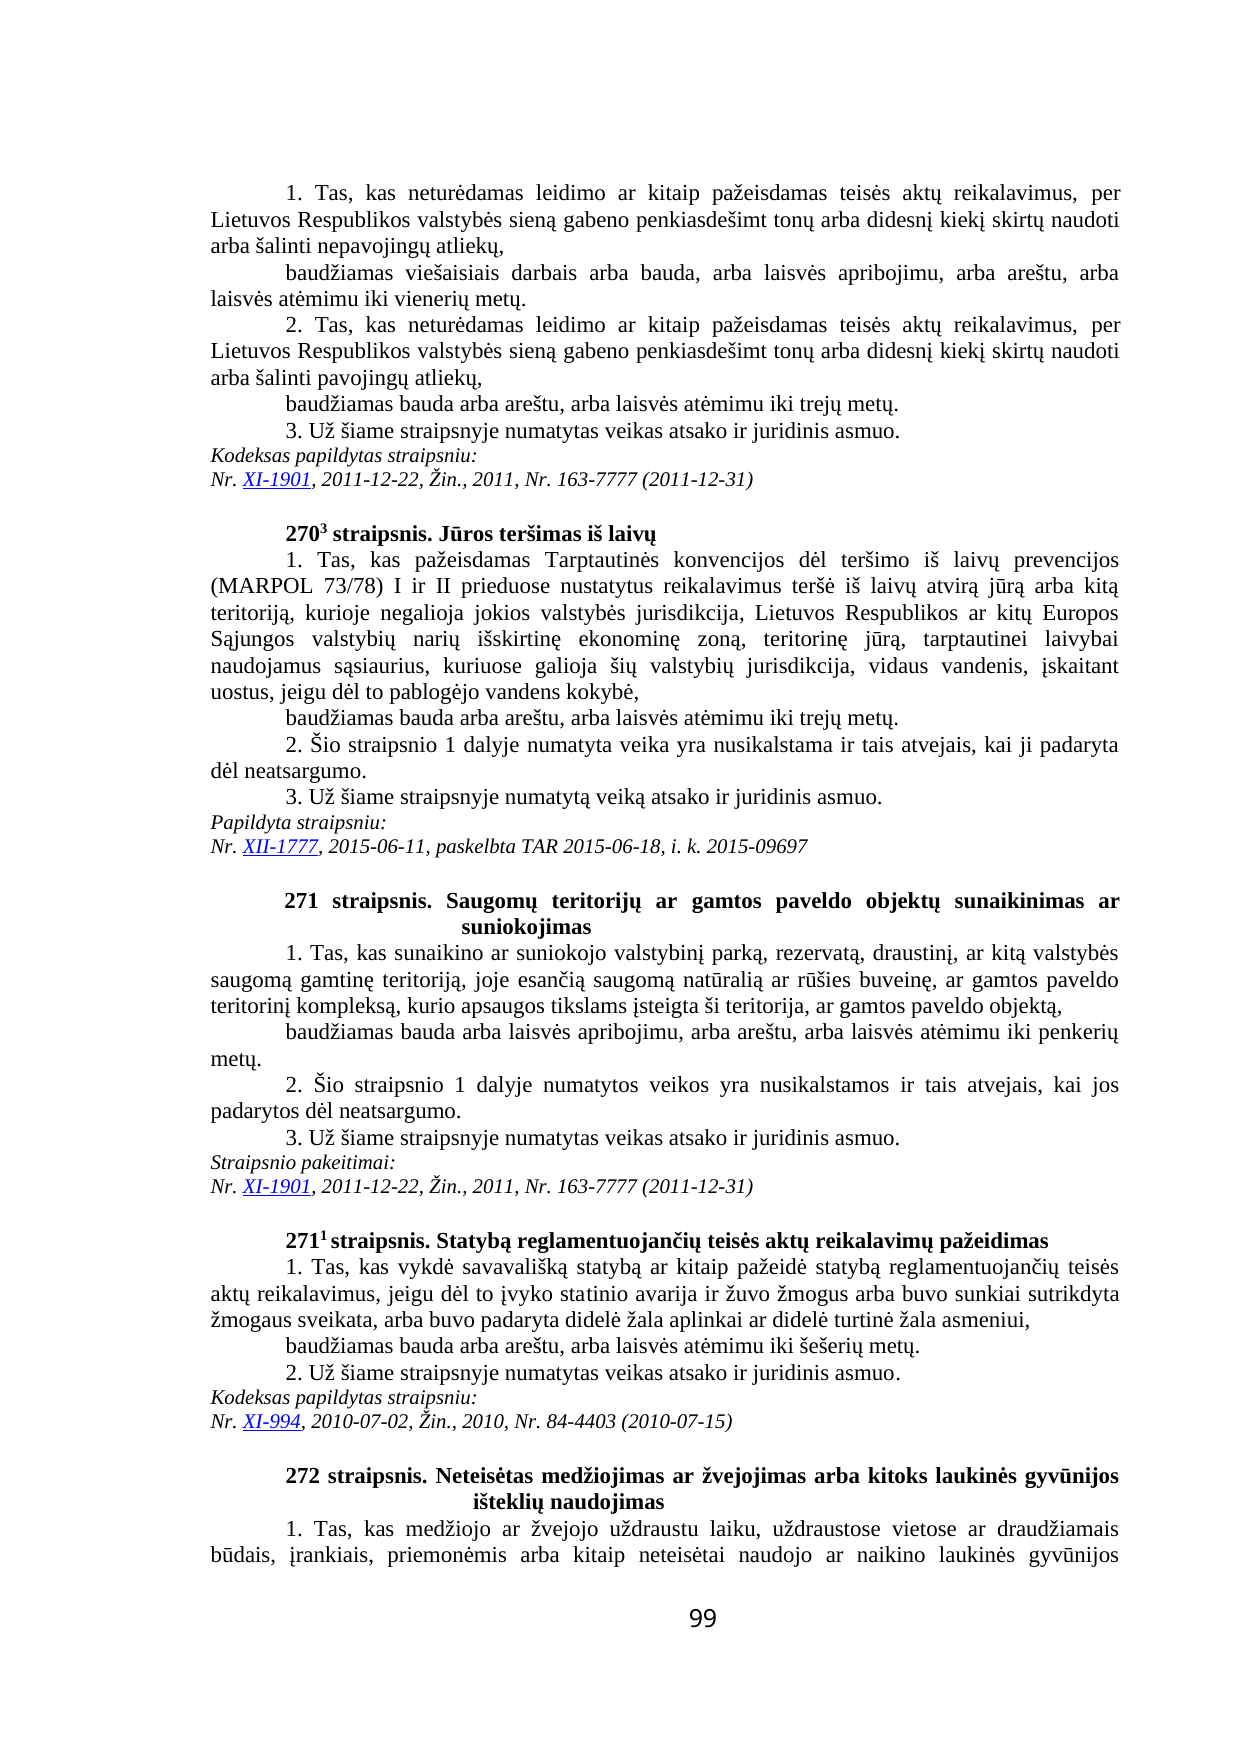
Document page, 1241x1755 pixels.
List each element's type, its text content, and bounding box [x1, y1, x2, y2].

text 1. Tas, kas medžiojo ar žvejojo uždraustu laiku, uždraustose vietose ar draudžiamais būdais, įrankiais, priemonėmis arba kitaip neteisėtai naudojo ar naikino laukinės gyvūnijos [210, 1515, 1120, 1567]
text 2. Šio straipsnio 1 dalyje numatytos veikos yra nusikalstamos ir tais atvejais, kai jos padarytos dėl neatsargumo. [210, 1071, 1120, 1124]
text Kodeksas papildytas straipsniu: [210, 443, 1120, 467]
text 3. Už šiame straipsnyje numatytas veikas atsako ir juridinis asmuo. [210, 417, 1120, 443]
text Kodeksas papildytas straipsniu: [210, 1385, 1120, 1409]
text 3. Už šiame straipsnyje numatytas veikas atsako ir juridinis asmuo. [210, 1124, 1120, 1150]
text 2711 straipsnis. Statybą reglamentuojančių teisės aktų reikalavimų pažeidimas [285, 1227, 1120, 1253]
text 2. Už šiame straipsnyje numatytas veikas atsako ir juridinis asmuo. [210, 1359, 1120, 1385]
text Nr. XI-1901, 2011-12-22, Žin., 2011, Nr. 163-7777 (2011-12-31) [210, 1174, 1120, 1198]
text 272 straipsnis. Neteisėtas medžiojimas ar žvejojimas arba kitoks laukinės gyvūnijos išteklių naudojimas [285, 1462, 1120, 1515]
text 1. Tas, kas neturėdamas leidimo ar kitaip pažeisdamas teisės aktų reikalavimus, per Lietuvos Respublikos valstybės sieną gabeno penkiasdešimt tonų arba didesnį kiekį skirtų naudoti arba šalinti nepavojingų atliekų, [210, 179, 1120, 258]
text Nr. XII-1777, 2015-06-11, paskelbta TAR 2015-06-18, i. k. 2015-09697 [210, 834, 1120, 858]
text Papildyta straipsniu: [210, 810, 1120, 834]
text Straipsnio pakeitimai: [210, 1150, 1120, 1174]
text 1. Tas, kas pažeisdamas Tarptautinės konvencijos dėl teršimo iš laivų prevencijos (MARPOL 73/78) I ir II prieduose nustatytus reikalavimus teršė iš laivų atvirą jūrą arba kitą teritoriją, kurioje negalioja jokios valstybės jurisdikcija, Lietuvos Respublikos ar kitų Europos Sąjungos valstybių narių išskirtinę ekonominę zoną, teritorinę jūrą, tarptautinei laivybai naudojamus sąsiaurius, kuriuose galioja šių valstybių jurisdikcija, vidaus vandenis, įskaitant uostus, jeigu dėl to pablogėjo vandens kokybė, [210, 546, 1120, 704]
text 2703 straipsnis. Jūros teršimas iš laivų [210, 520, 1120, 546]
text 3. Už šiame straipsnyje numatytą veiką atsako ir juridinis asmuo. [210, 783, 1120, 810]
text 1. Tas, kas sunaikino ar suniokojo valstybinį parką, rezervatą, draustinį, ar kitą valstybės saugomą gamtinę teritoriją, joje esančią saugomą natūralią ar rūšies buveinę, ar gamtos paveldo teritorinį kompleksą, kurio apsaugos tikslams įsteigta ši teritorija, ar gamtos paveldo objektą, [210, 939, 1120, 1018]
text baudžiamas bauda arba areštu, arba laisvės atėmimu iki trejų metų. [210, 390, 1120, 417]
text baudžiamas viešaisiais darbais arba bauda, arba laisvės apribojimu, arba areštu, arba laisvės atėmimu iki vienerių metų. [210, 258, 1120, 311]
text Nr. XI-994, 2010-07-02, Žin., 2010, Nr. 84-4403 (2010-07-15) [210, 1409, 1120, 1433]
text 1. Tas, kas vykdė savavališką statybą ar kitaip pažeidė statybą reglamentuojančių teisės aktų reikalavimus, jeigu dėl to įvyko statinio avarija ir žuvo žmogus arba buvo sunkiai sutrikdyta žmogaus sveikata, arba buvo padaryta didelė žala aplinkai ar didelė turtinė žala asmeniui, [210, 1253, 1120, 1332]
text baudžiamas bauda arba areštu, arba laisvės atėmimu iki šešerių metų. [210, 1332, 1120, 1359]
text Nr. XI-1901, 2011-12-22, Žin., 2011, Nr. 163-7777 (2011-12-31) [210, 467, 1120, 491]
text 2. Šio straipsnio 1 dalyje numatyta veika yra nusikalstama ir tais atvejais, kai ji padaryta dėl neatsargumo. [210, 731, 1120, 783]
text baudžiamas bauda arba laisvės apribojimu, arba areštu, arba laisvės atėmimu iki penkerių metų. [210, 1018, 1120, 1071]
text 2. Tas, kas neturėdamas leidimo ar kitaip pažeisdamas teisės aktų reikalavimus, per Lietuvos Respublikos valstybės sieną gabeno penkiasdešimt tonų arba didesnį kiekį skirtų naudoti arba šalinti pavojingų atliekų, [210, 311, 1120, 390]
text 271 straipsnis. Saugomų teritorijų ar gamtos paveldo objektų sunaikinimas ar suniokojimas [284, 887, 1120, 939]
text baudžiamas bauda arba areštu, arba laisvės atėmimu iki trejų metų. [210, 704, 1120, 731]
